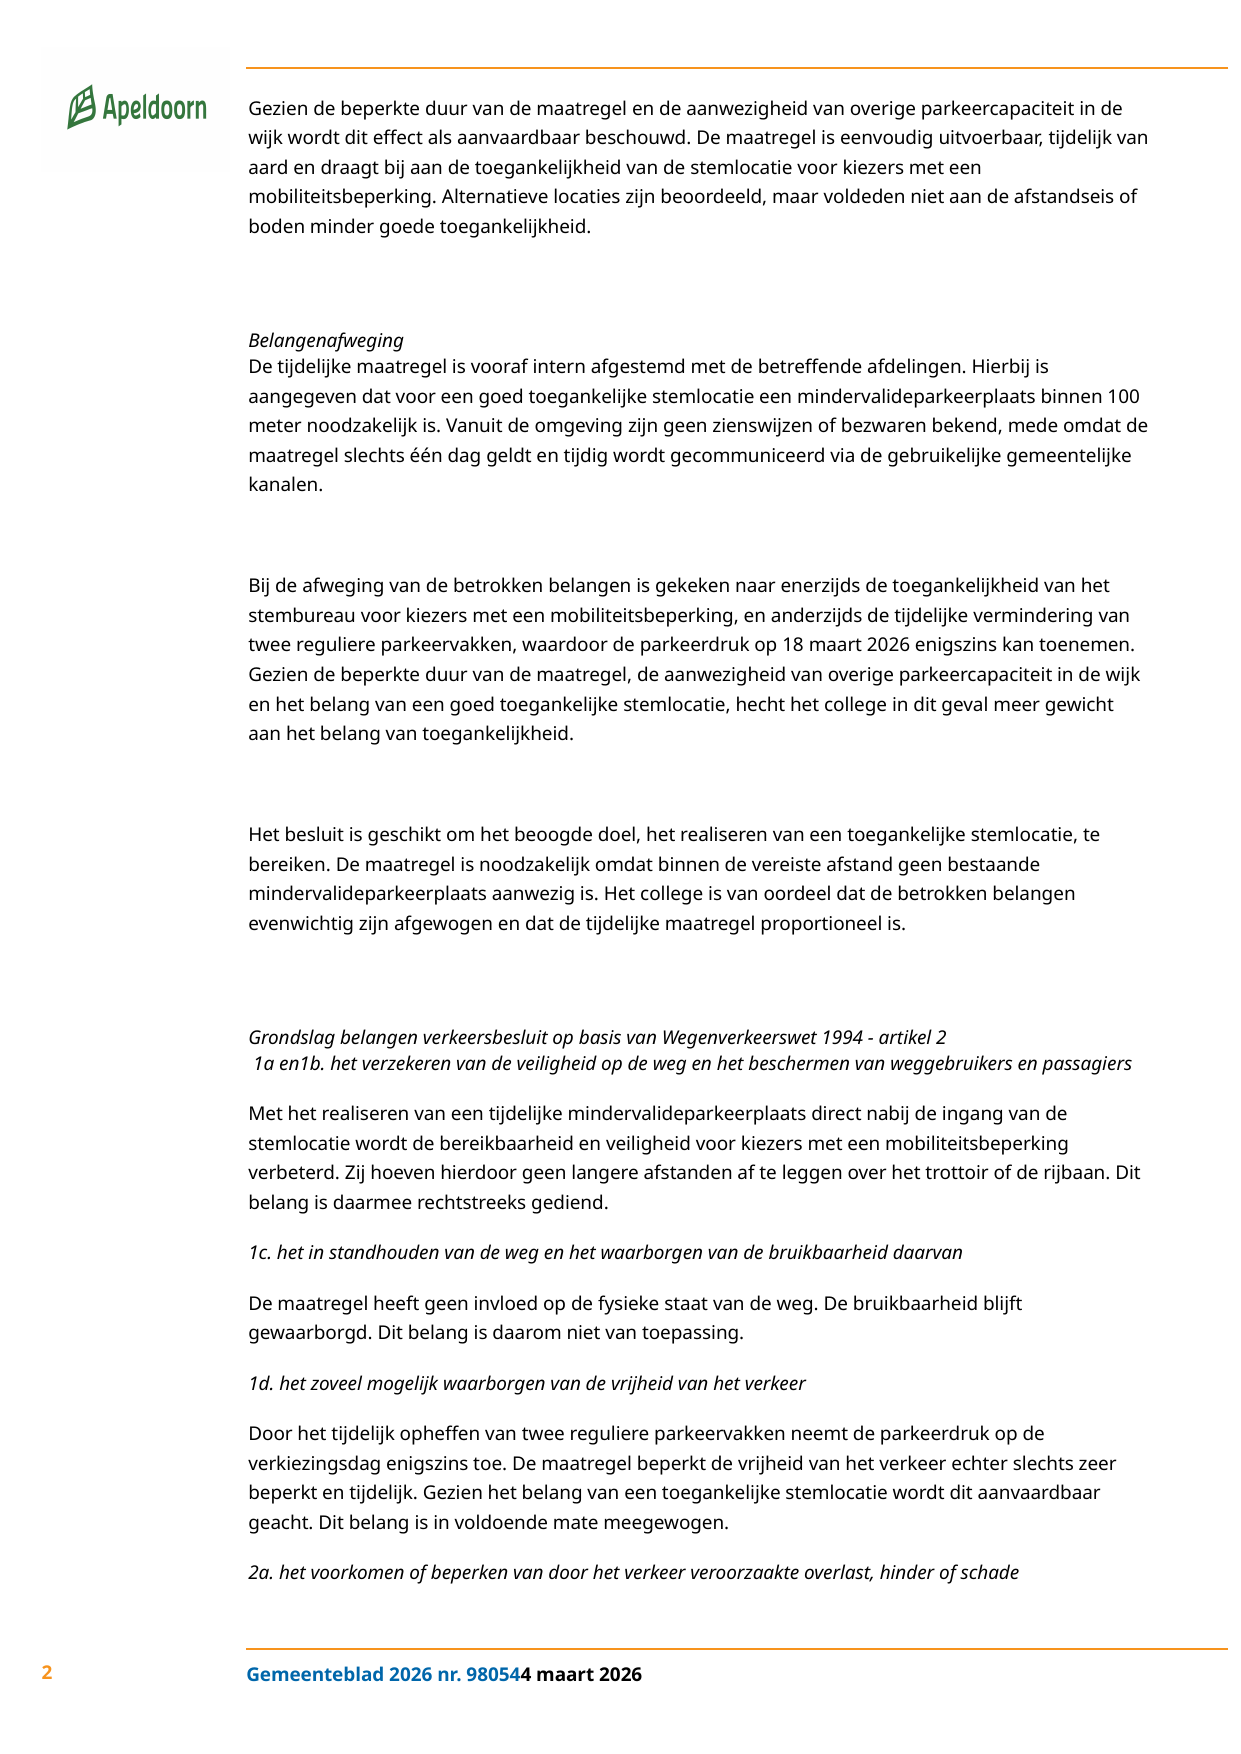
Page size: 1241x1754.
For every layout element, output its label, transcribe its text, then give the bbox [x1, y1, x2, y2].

text 2a. het voorkomen of beperken van door het verkeer veroorzaakte overlast, hinder of schade [248, 1559, 1152, 1585]
text 1a en1b. het verzekeren van de veiligheid op de weg en het beschermen van weggebruikers en passagiers [248, 1050, 1152, 1076]
text De tijdelijke maatregel is vooraf intern afgestemd met de betreffende afdelingen. Hierbij is aangegeven dat voor een goed toegankelijke stemlocatie een mindervalideparkeerplaats binnen 100 meter noodzakelijk is. Vanuit de omgeving zijn geen zienswijzen of bezwaren bekend, mede omdat de maatregel slechts één dag geldt en tijdig wordt gecommuniceerd via de gebruikelijke gemeentelijke kanalen. [248, 353, 1152, 497]
text 1c. het in standhouden van de weg en het waarborgen van de bruikbaarheid daarvan [248, 1239, 1152, 1265]
text De maatregel heeft geen invloed op de fysieke staat van de weg. De bruikbaarheid blijft gewaarborgd. Dit belang is daarom niet van toepassing. [248, 1290, 1152, 1345]
text Grondslag belangen verkeersbesluit op basis van Wegenverkeerswet 1994 - artikel 2 [248, 1024, 1152, 1050]
text Gezien de beperkte duur van de maatregel en de aanwezigheid van overige parkeercapaciteit in de wijk wordt dit effect als aanvaardbaar beschouwd. De maatregel is eenvoudig uitvoerbaar, tijdelijk van aard en draagt bij aan de toegankelijkheid van de stemlocatie voor kiezers met een mobiliteitsbeperking. Alternatieve locaties zijn beoordeeld, maar voldeden niet aan de afstandseis of boden minder goede toegankelijkheid. [248, 95, 1152, 239]
text 1d. het zoveel mogelijk waarborgen van de vrijheid van het verkeer [248, 1370, 1152, 1396]
text Bij de afweging van de betrokken belangen is gekeken naar enerzijds de toegankelijkheid van het stembureau voor kiezers met een mobiliteitsbeperking, en anderzijds de tijdelijke vermindering van twee reguliere parkeervakken, waardoor de parkeerdruk op 18 maart 2026 enigszins kan toenemen. Gezien de beperkte duur van de maatregel, de aanwezigheid van overige parkeercapaciteit in de wijk en het belang van een goed toegankelijke stemlocatie, hecht het college in dit geval meer gewicht aan het belang van toegankelijkheid. [248, 572, 1152, 746]
text Belangenafweging [248, 327, 1152, 353]
text Door het tijdelijk opheffen van twee reguliere parkeervakken neemt de parkeerdruk op de verkiezingsdag enigszins toe. De maatregel beperkt de vrijheid van het verkeer echter slechts zeer beperkt en tijdelijk. Gezien het belang van een toegankelijke stemlocatie wordt dit aanvaardbaar geacht. Dit belang is in voldoende mate meegewogen. [248, 1420, 1152, 1535]
text Met het realiseren van een tijdelijke mindervalideparkeerplaats direct nabij de ingang van de stemlocatie wordt de bereikbaarheid en veiligheid voor kiezers met een mobiliteitsbeperking verbeterd. Zij hoeven hierdoor geen langere afstanden af te leggen over het trottoir of de rijbaan. Dit belang is daarmee rechtstreeks gediend. [248, 1100, 1152, 1215]
text Het besluit is geschikt om het beoogde doel, het realiseren van een toegankelijke stemlocatie, te bereiken. De maatregel is noodzakelijk omdat binnen de vereiste afstand geen bestaande mindervalideparkeerplaats aanwezig is. Het college is van oordeel dat de betrokken belangen evenwichtig zijn afgewogen en dat de tijdelijke maatregel proportioneel is. [248, 821, 1152, 936]
picture [41, 47, 231, 172]
